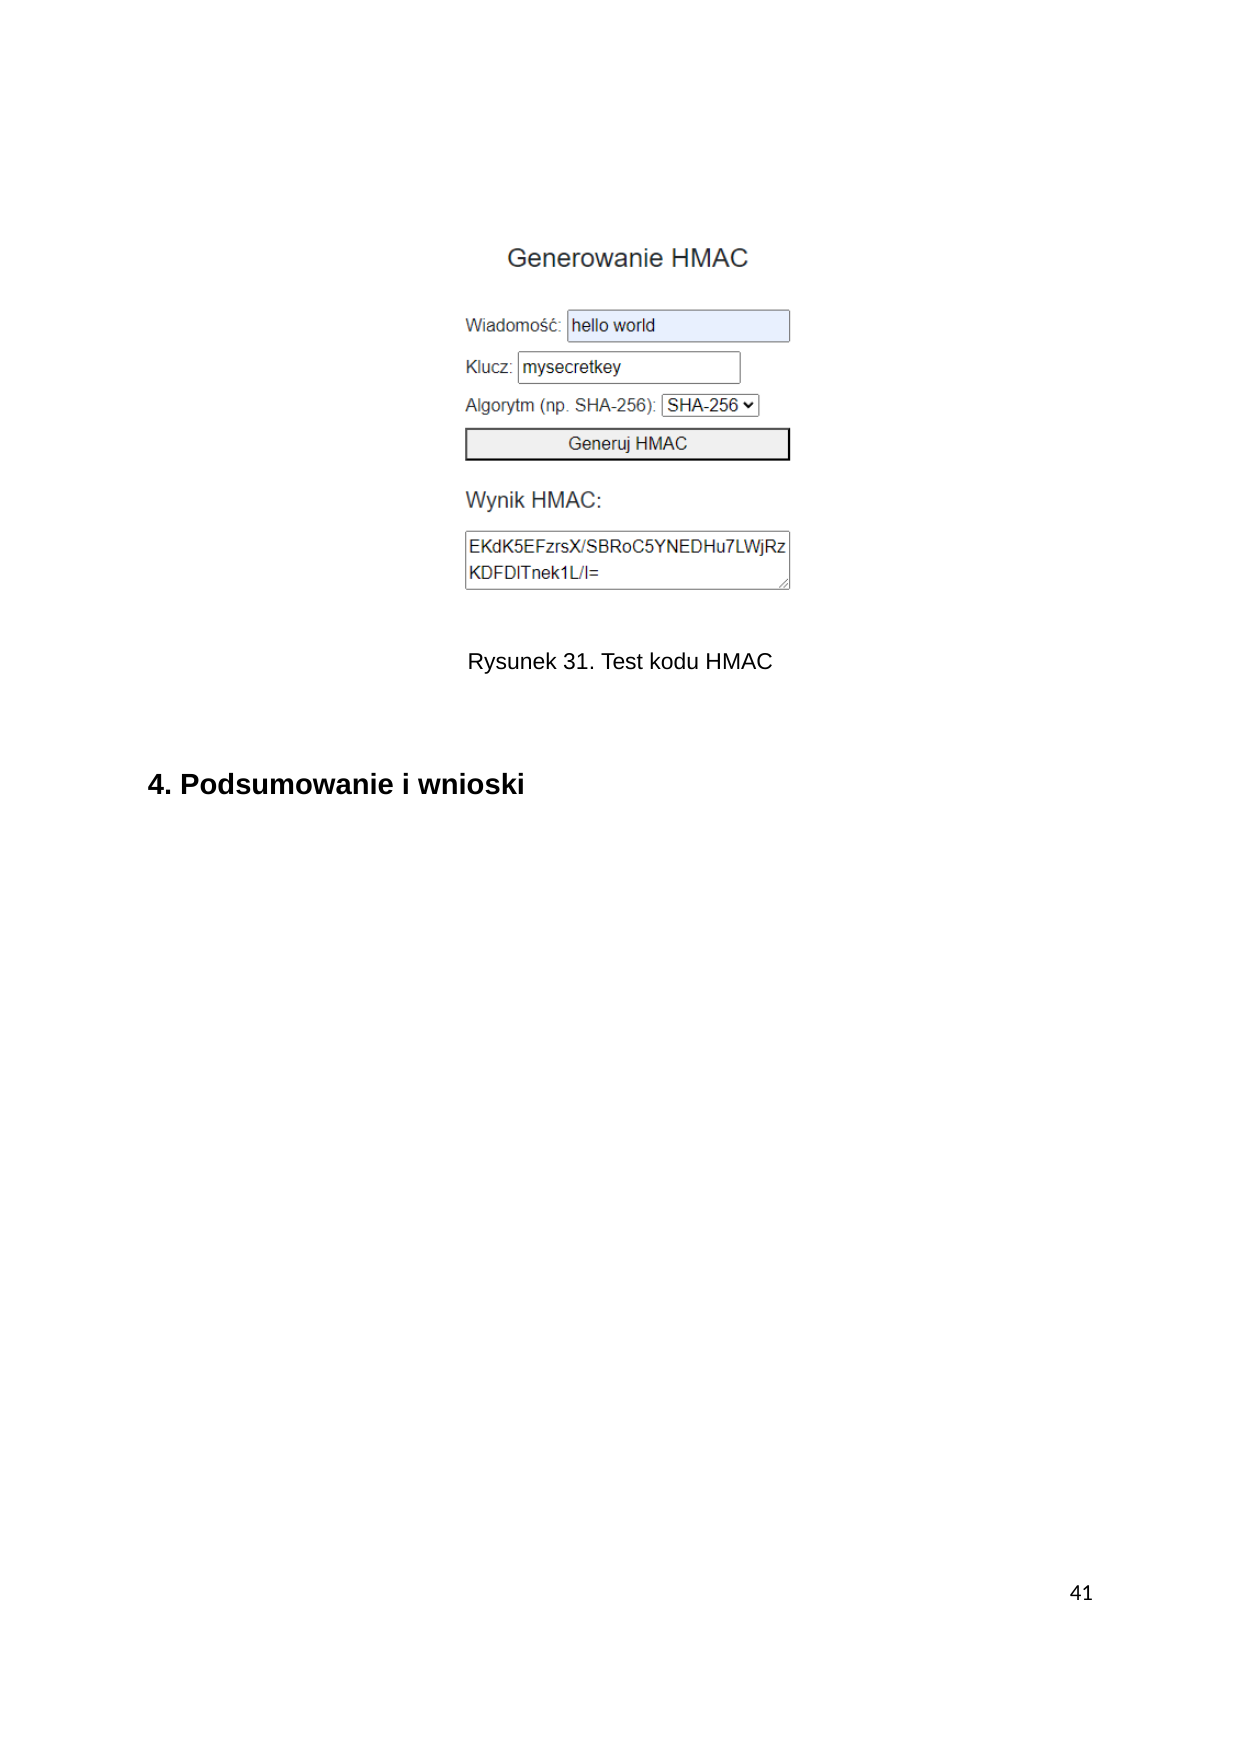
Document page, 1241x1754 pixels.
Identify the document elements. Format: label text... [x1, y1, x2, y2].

picture [396, 210, 844, 626]
text Rysunek 31. Test kodu HMAC [148, 648, 1093, 674]
text 4. Podsumowanie i wnioski [148, 767, 1093, 801]
